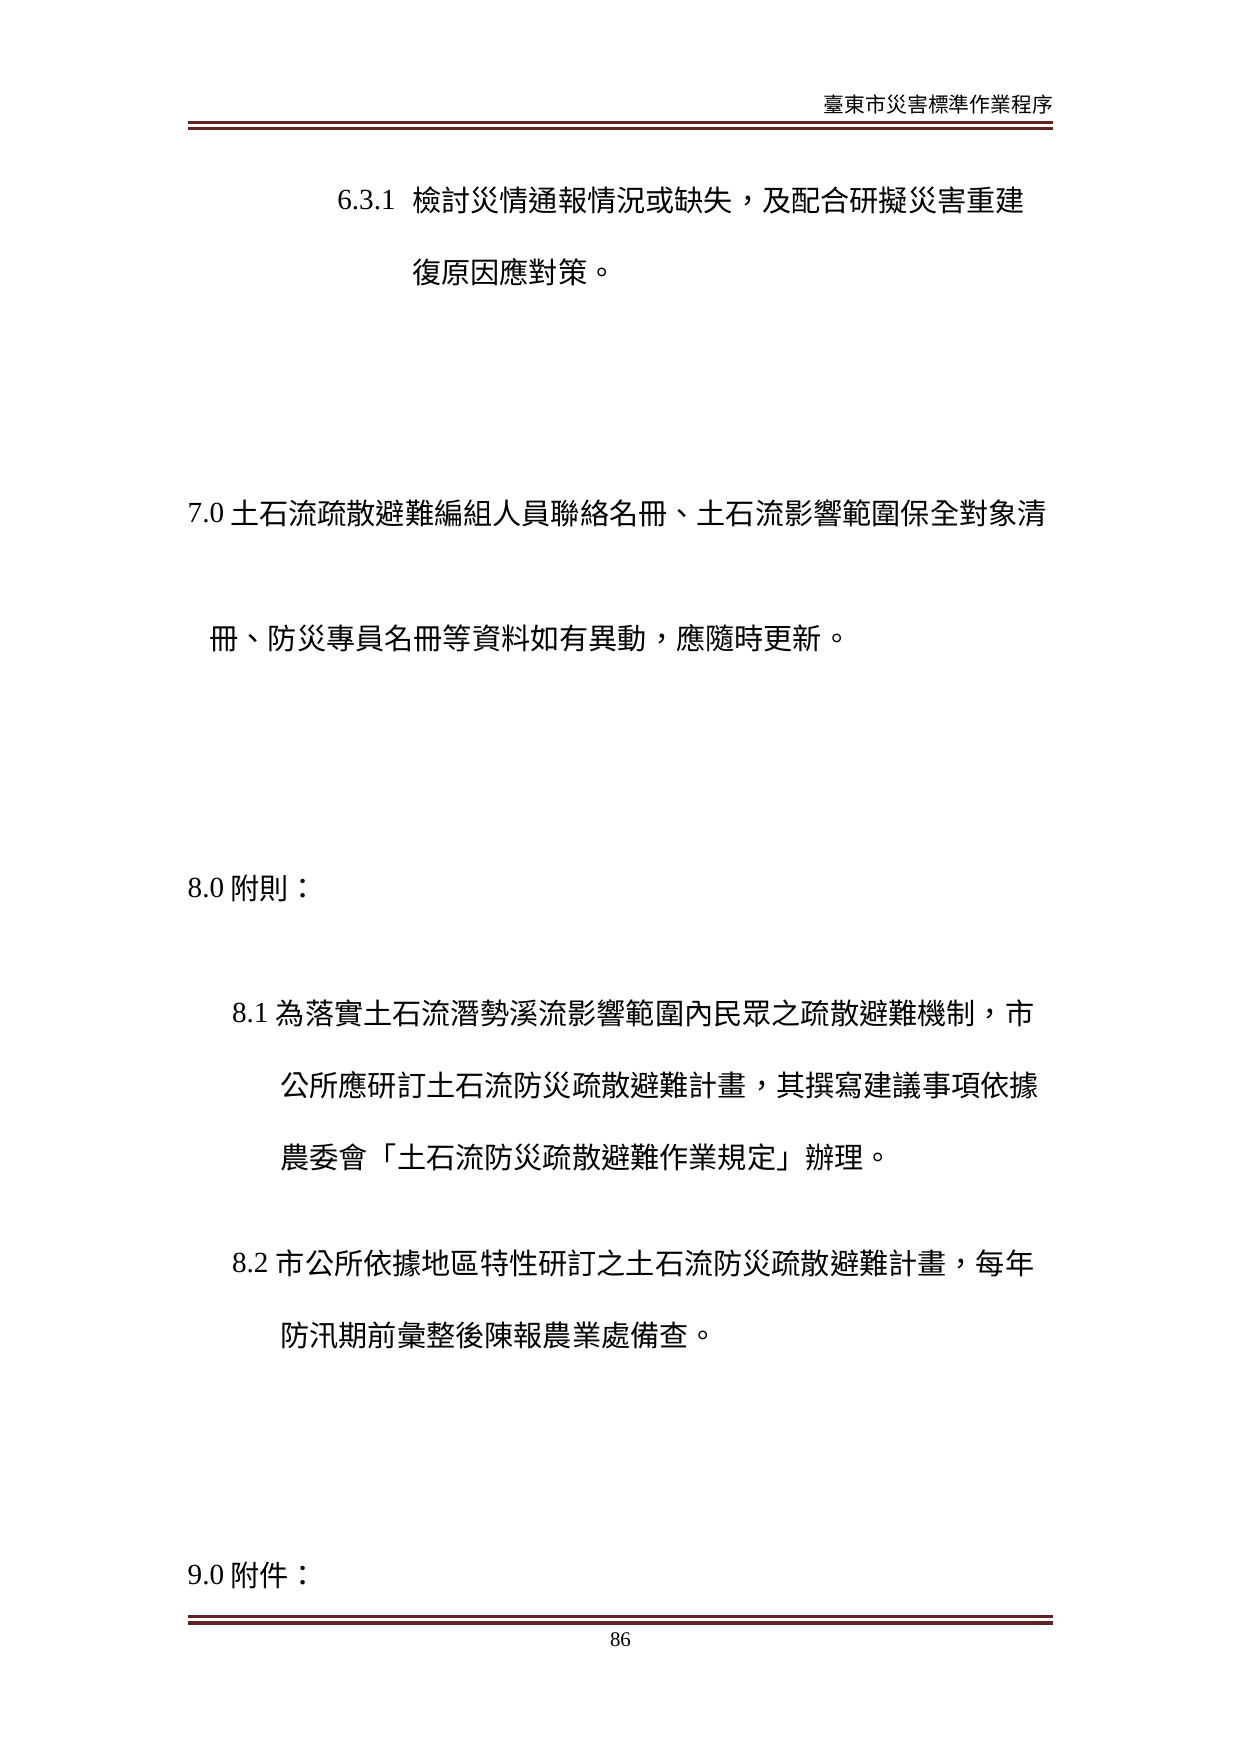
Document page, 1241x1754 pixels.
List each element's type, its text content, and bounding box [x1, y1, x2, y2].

text 7.0土石流疏散避難編組人員聯絡名冊、土石流影響範圍保全對象清 [187, 470, 1053, 532]
text 8.0附則： [187, 845, 1053, 907]
text 冊、防災專員名冊等資料如有異動，應隨時更新。 [187, 595, 1053, 657]
text 9.0附件： [187, 1532, 1053, 1595]
text 8.1 為落實土石流潛勢溪流影響範圍內民眾之疏散避難機制，市公所應研訂土石流防災疏散避難計畫，其撰寫建議事項依據農委會「土石流防災疏散避難作業規定」辦理。 [232, 970, 1053, 1176]
text 8.2 市公所依據地區特性研訂之土石流防災疏散避難計畫，每年防汛期前彙整後陳報農業處備查。 [232, 1220, 1053, 1354]
list 檢討災情通報情況或缺失，及配合研擬災害重建復原因應對策。 [337, 157, 1053, 292]
